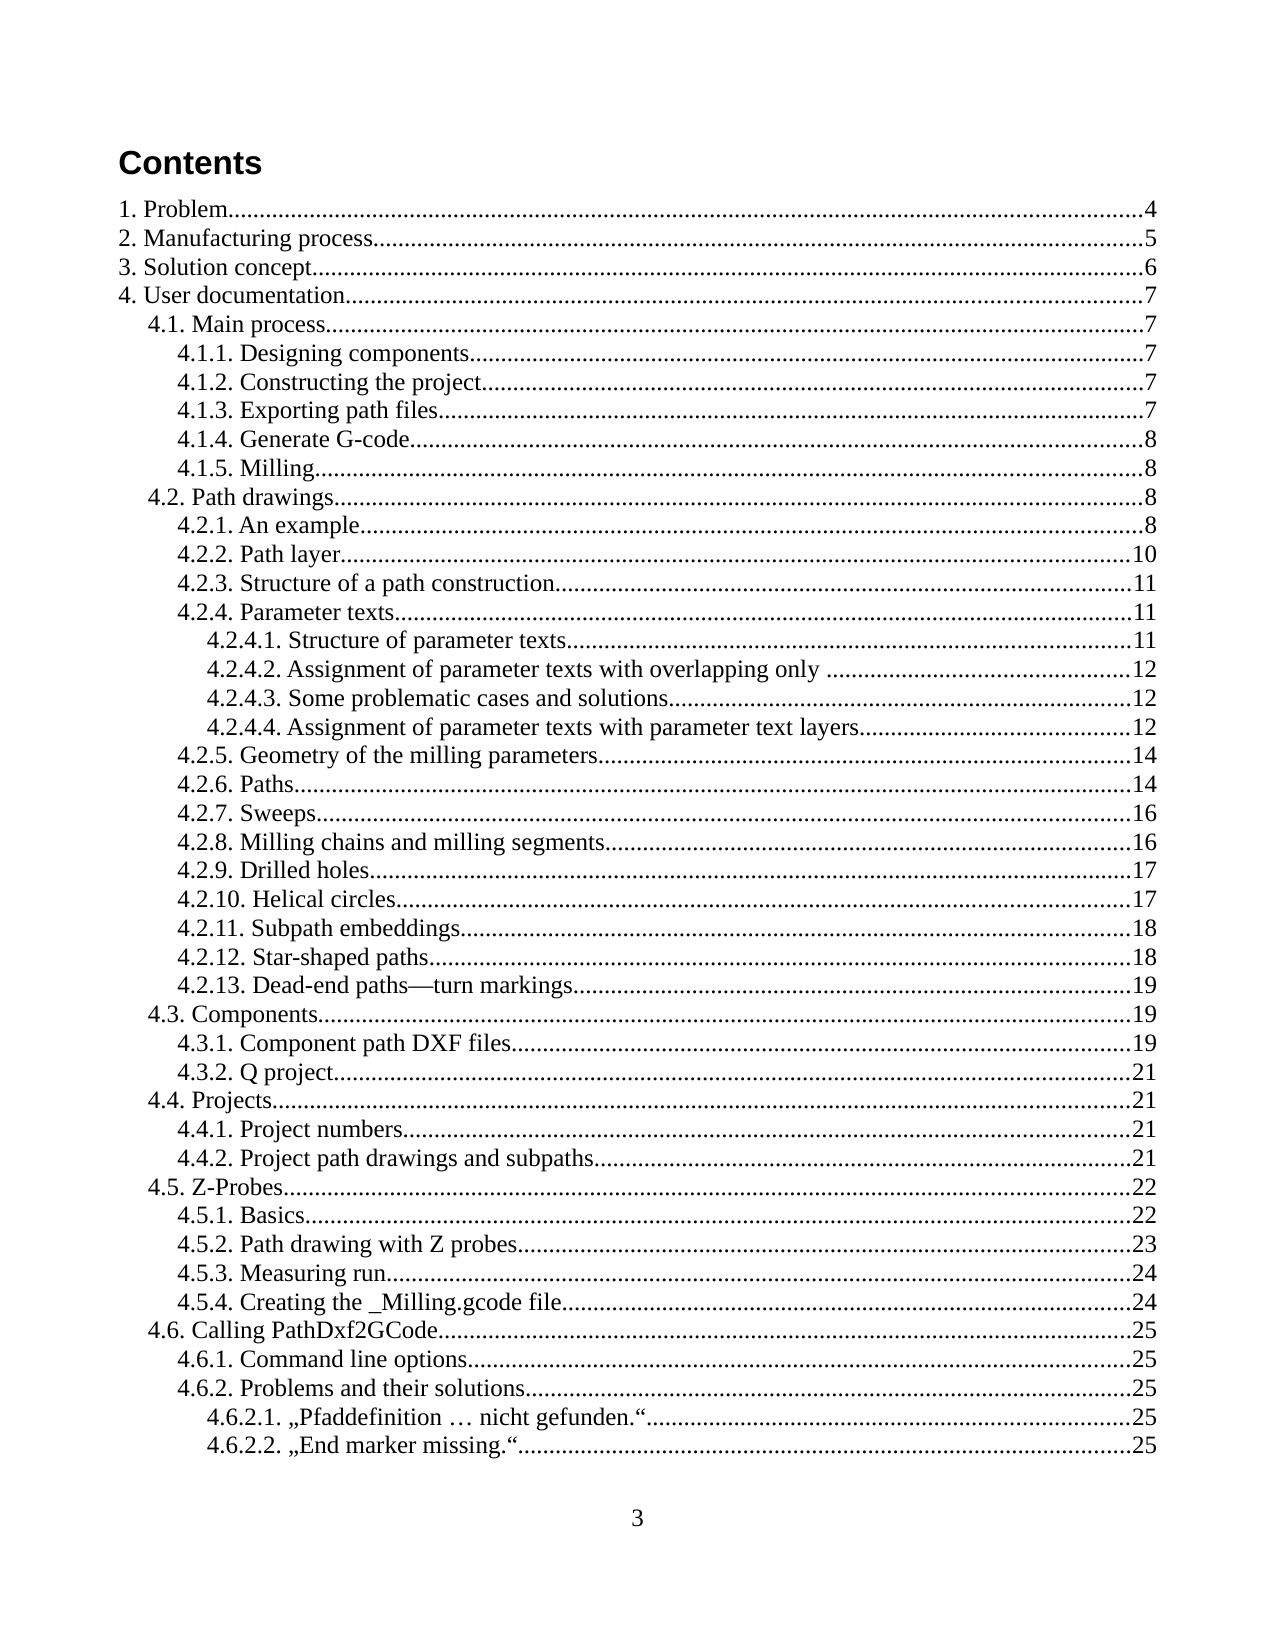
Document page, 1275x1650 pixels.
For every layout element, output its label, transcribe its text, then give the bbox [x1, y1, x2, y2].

text 4.3.2. Q project 21 [177, 1057, 1157, 1085]
text 4.5.1. Basics 22 [177, 1200, 1157, 1229]
text 4.3. Components 19 [148, 999, 1157, 1028]
text 4.2. Path drawings 8 [148, 482, 1157, 510]
text 1. Problem 4 [118, 194, 1157, 223]
text 4.6.2.1. „Pfaddefinition … nicht gefunden.“ 25 [207, 1402, 1157, 1430]
text 4. User documentation 7 [118, 280, 1157, 309]
text 4.5.4. Creating the _Milling.gcode file 24 [177, 1287, 1157, 1315]
text 4.2.4.4. Assignment of parameter texts with parameter text layers 12 [207, 712, 1157, 740]
text 4.2.4. Parameter texts 11 [177, 597, 1157, 625]
text 4.2.2. Path layer 10 [177, 539, 1157, 568]
text 4.1.2. Constructing the project 7 [177, 367, 1157, 395]
text 4.2.5. Geometry of the milling parameters 14 [177, 740, 1157, 769]
text 4.6. Calling PathDxf2GCode 25 [148, 1315, 1157, 1344]
text 4.3.1. Component path DXF files 19 [177, 1028, 1157, 1057]
text 2. Manufacturing process 5 [118, 223, 1157, 252]
text 4.5. Z-Probes 22 [148, 1172, 1157, 1200]
text 4.1.1. Designing components 7 [177, 338, 1157, 367]
text 4.2.9. Drilled holes 17 [177, 855, 1157, 884]
text 4.2.4.2. Assignment of parameter texts with overlapping only 12 [207, 654, 1157, 683]
text 4.2.1. An example 8 [177, 510, 1157, 539]
text 4.5.2. Path drawing with Z probes 23 [177, 1229, 1157, 1258]
text 4.1.4. Generate G-code 8 [177, 424, 1157, 453]
text 4.6.2.2. „End marker missing.“ 25 [207, 1430, 1157, 1459]
text 4.6.2. Problems and their solutions 25 [177, 1373, 1157, 1402]
text 4.2.4.3. Some problematic cases and solutions 12 [207, 683, 1157, 712]
text 4.4.1. Project numbers 21 [177, 1114, 1157, 1143]
text 4.4. Projects 21 [148, 1085, 1157, 1114]
text 3. Solution concept 6 [118, 252, 1157, 280]
text 4.4.2. Project path drawings and subpaths 21 [177, 1143, 1157, 1172]
text 4.2.4.1. Structure of parameter texts 11 [207, 625, 1157, 654]
text 4.2.10. Helical circles 17 [177, 884, 1157, 913]
text 4.2.6. Paths 14 [177, 769, 1157, 798]
text 4.1. Main process 7 [148, 309, 1157, 338]
text 4.5.3. Measuring run 24 [177, 1258, 1157, 1287]
text 4.6.1. Command line options 25 [177, 1344, 1157, 1373]
text 4.2.11. Subpath embeddings 18 [177, 913, 1157, 942]
text 4.1.3. Exporting path files 7 [177, 395, 1157, 424]
text 4.2.8. Milling chains and milling segments 16 [177, 827, 1157, 855]
subtitle Contents [118, 143, 1157, 182]
text 4.2.7. Sweeps 16 [177, 798, 1157, 827]
text 4.2.12. Star-shaped paths 18 [177, 942, 1157, 970]
text 4.2.13. Dead-end paths—turn markings 19 [177, 970, 1157, 999]
text 4.2.3. Structure of a path construction 11 [177, 568, 1157, 597]
text 4.1.5. Milling 8 [177, 453, 1157, 482]
